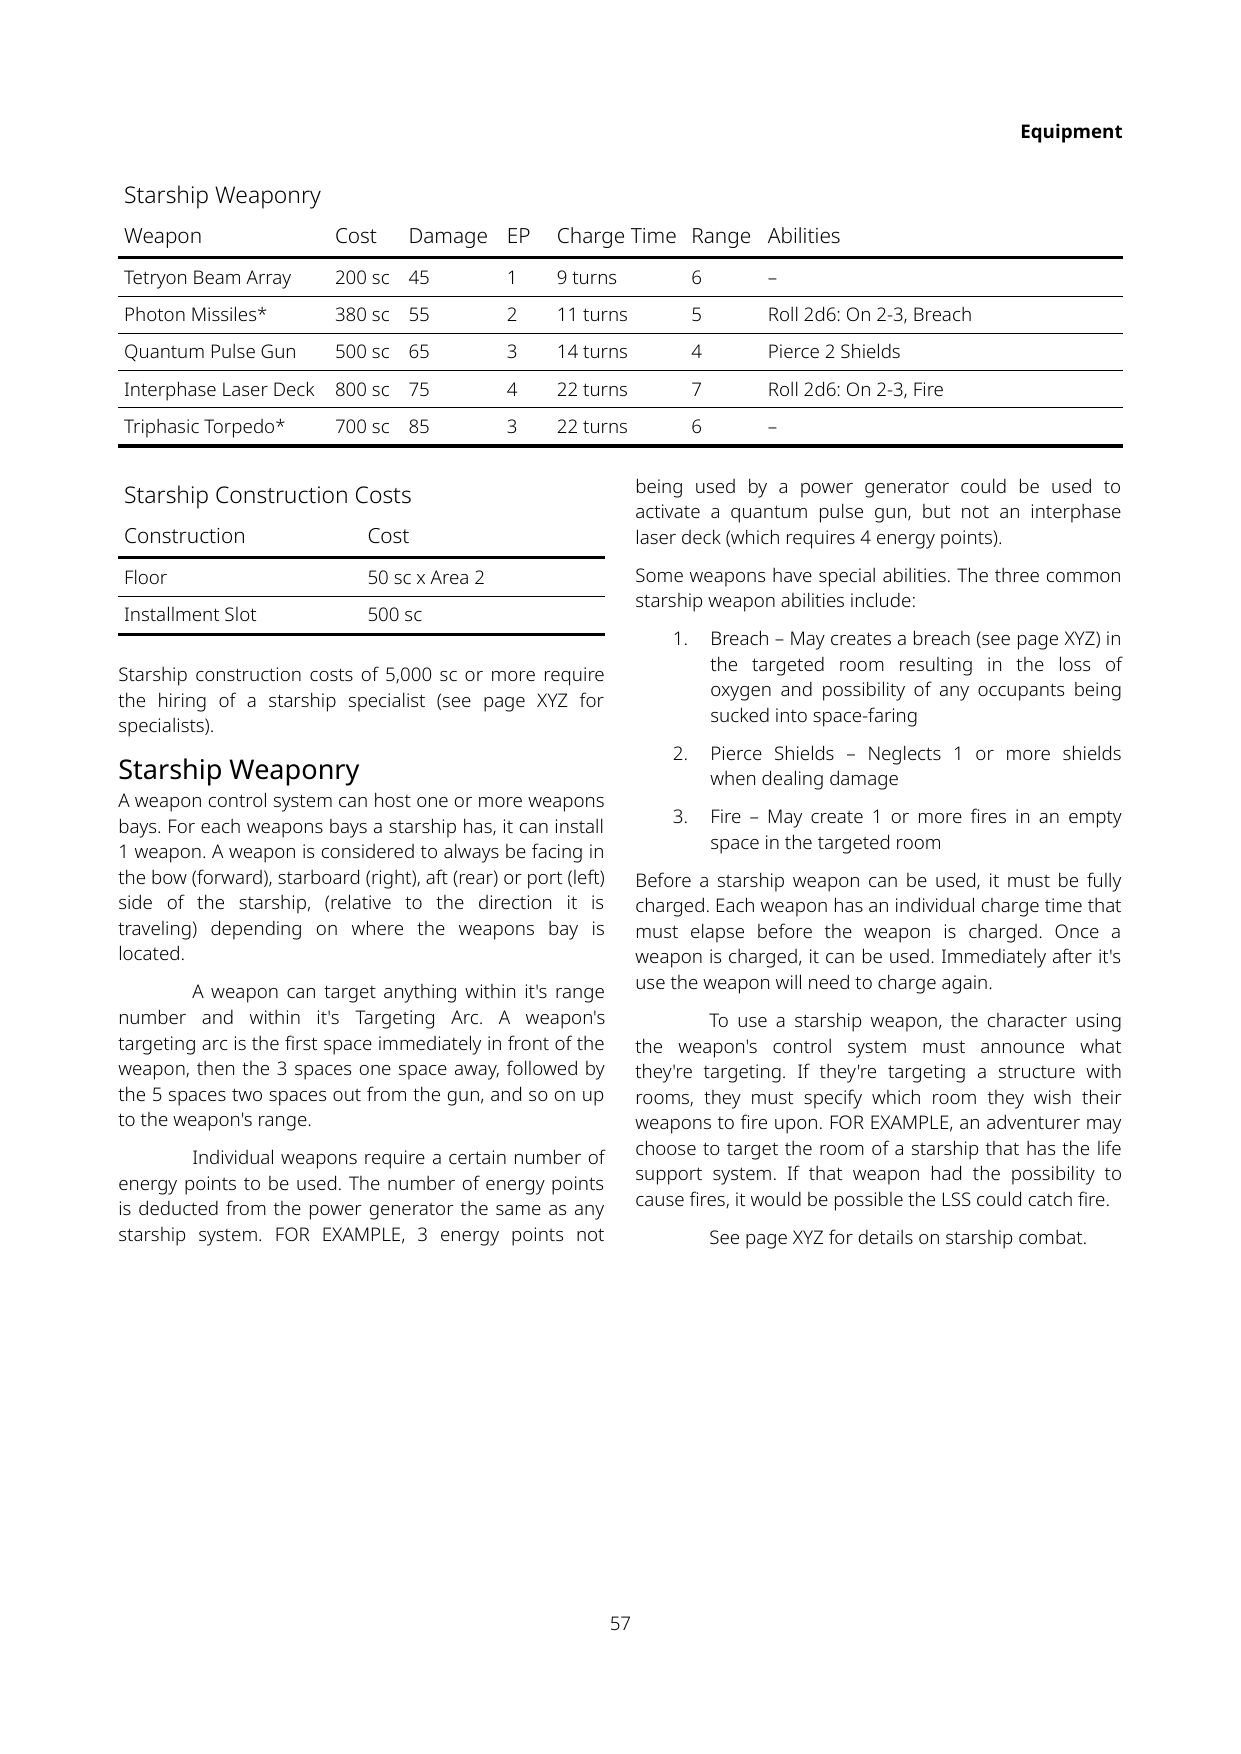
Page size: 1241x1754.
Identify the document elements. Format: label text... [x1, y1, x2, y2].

table_cell Photon Missiles* [118, 297, 329, 333]
table_cell 65 [403, 334, 501, 370]
text A weapon control system can host one or more weapons bays. For each weapons bays a starship has, it can install 1 weapon. A weapon is considered to always be facing in the bow (forward), starboard (right), aft (rear) or port (left) side of the starship, (relative to the direction it is traveling) depending on where the weapons bay is located. [118, 788, 605, 966]
table_cell 1 [501, 259, 551, 296]
table_cell 11 turns [551, 297, 685, 333]
table_cell Roll 2d6: On 2-3, Fire [762, 371, 1123, 407]
table_cell Quantum Pulse Gun [118, 334, 329, 370]
text Starship Weaponry [118, 751, 605, 788]
table_cell 4 [501, 371, 551, 407]
text To use a starship weapon, the character using the weapon's control system must announce what they're targeting. If they're targeting a structure with rooms, they must specify which room they wish their weapons to fire upon. FOR EXAMPLE, an adventurer may choose to target the room of a starship that has the life support system. If that weapon had the possibility to cause fires, it would be possible the LSS could catch fire. [635, 1007, 1122, 1212]
list Pierce Shields – Neglects 1 or more shields when dealing damage [673, 740, 1122, 791]
table_cell Pierce 2 Shields [762, 334, 1123, 370]
table_cell – [762, 408, 1123, 444]
table_cell 50 sc x Area 2 [362, 559, 605, 596]
table_cell 3 [501, 408, 551, 444]
table_cell Weapon [118, 216, 329, 256]
table_cell 3 [501, 334, 551, 370]
text Some weapons have special abilities. The three common starship weapon abilities include: [635, 562, 1122, 613]
text A weapon can target anything within it's range number and within it's Targeting Arc. A weapon's targeting arc is the first space immediately in front of the weapon, then the 3 spaces one space away, followed by the 5 spaces two spaces out from the gun, and so on up to the weapon's range. [118, 979, 605, 1132]
table_cell 6 [685, 259, 762, 296]
table_cell 500 sc [362, 597, 605, 633]
table_cell Tetryon Beam Array [118, 259, 329, 296]
table_cell – [762, 259, 1123, 296]
table_cell 85 [403, 408, 501, 444]
table_cell Floor [118, 559, 362, 596]
table_cell 800 sc [329, 371, 402, 407]
table_cell 700 sc [329, 408, 402, 444]
table_cell Cost [329, 216, 402, 256]
table_header Starship Construction Costs [118, 473, 605, 516]
text Individual weapons require a certain number of energy points to be used. The number of energy points is deducted from the power generator the same as any starship system. FOR EXAMPLE, 3 energy points not [118, 1144, 605, 1246]
text Starship construction costs of 5,000 sc or more require the hiring of a starship specialist (see page XYZ for specialists). [118, 636, 605, 738]
table_cell Damage [403, 216, 501, 256]
table_cell Construction [118, 516, 362, 556]
table_cell 200 sc [329, 259, 402, 296]
table_cell Range [685, 216, 762, 256]
table_cell 4 [685, 334, 762, 370]
table_cell Cost [362, 516, 605, 556]
table_cell 380 sc [329, 297, 402, 333]
text Before a starship weapon can be used, it must be fully charged. Each weapon has an individual charge time that must elapse before the weapon is charged. Once a weapon is charged, it can be used. Immediately after it's use the weapon will need to charge again. [635, 867, 1122, 995]
table_cell Abilities [762, 216, 1123, 256]
table_cell Triphasic Torpedo* [118, 408, 329, 444]
table_cell Roll 2d6: On 2-3, Breach [762, 297, 1123, 333]
table_cell 6 [685, 408, 762, 444]
table_cell Interphase Laser Deck [118, 371, 329, 407]
table_cell Charge Time [551, 216, 685, 256]
list Fire – May create 1 or more fires in an empty space in the targeted room [673, 804, 1122, 855]
table_cell 22 turns [551, 371, 685, 407]
table_cell EP [501, 216, 551, 256]
table_cell 45 [403, 259, 501, 296]
table_cell 9 turns [551, 259, 685, 296]
table_cell 55 [403, 297, 501, 333]
table_cell Installment Slot [118, 597, 362, 633]
table_cell 5 [685, 297, 762, 333]
text See page XYZ for details on starship combat. [635, 1224, 1122, 1249]
table_header Starship Weaponry [118, 173, 1123, 216]
table_cell 2 [501, 297, 551, 333]
table_cell 14 turns [551, 334, 685, 370]
table_cell 500 sc [329, 334, 402, 370]
table_cell 7 [685, 371, 762, 407]
text being used by a power generator could be used to activate a quantum pulse gun, but not an interphase laser deck (which requires 4 energy points). [635, 473, 1122, 549]
table_cell 75 [403, 371, 501, 407]
table_cell 22 turns [551, 408, 685, 444]
list Breach – May creates a breach (see page XYZ) in the targeted room resulting in the loss of oxygen and possibility of any occupants being sucked into space-faring [673, 626, 1122, 728]
